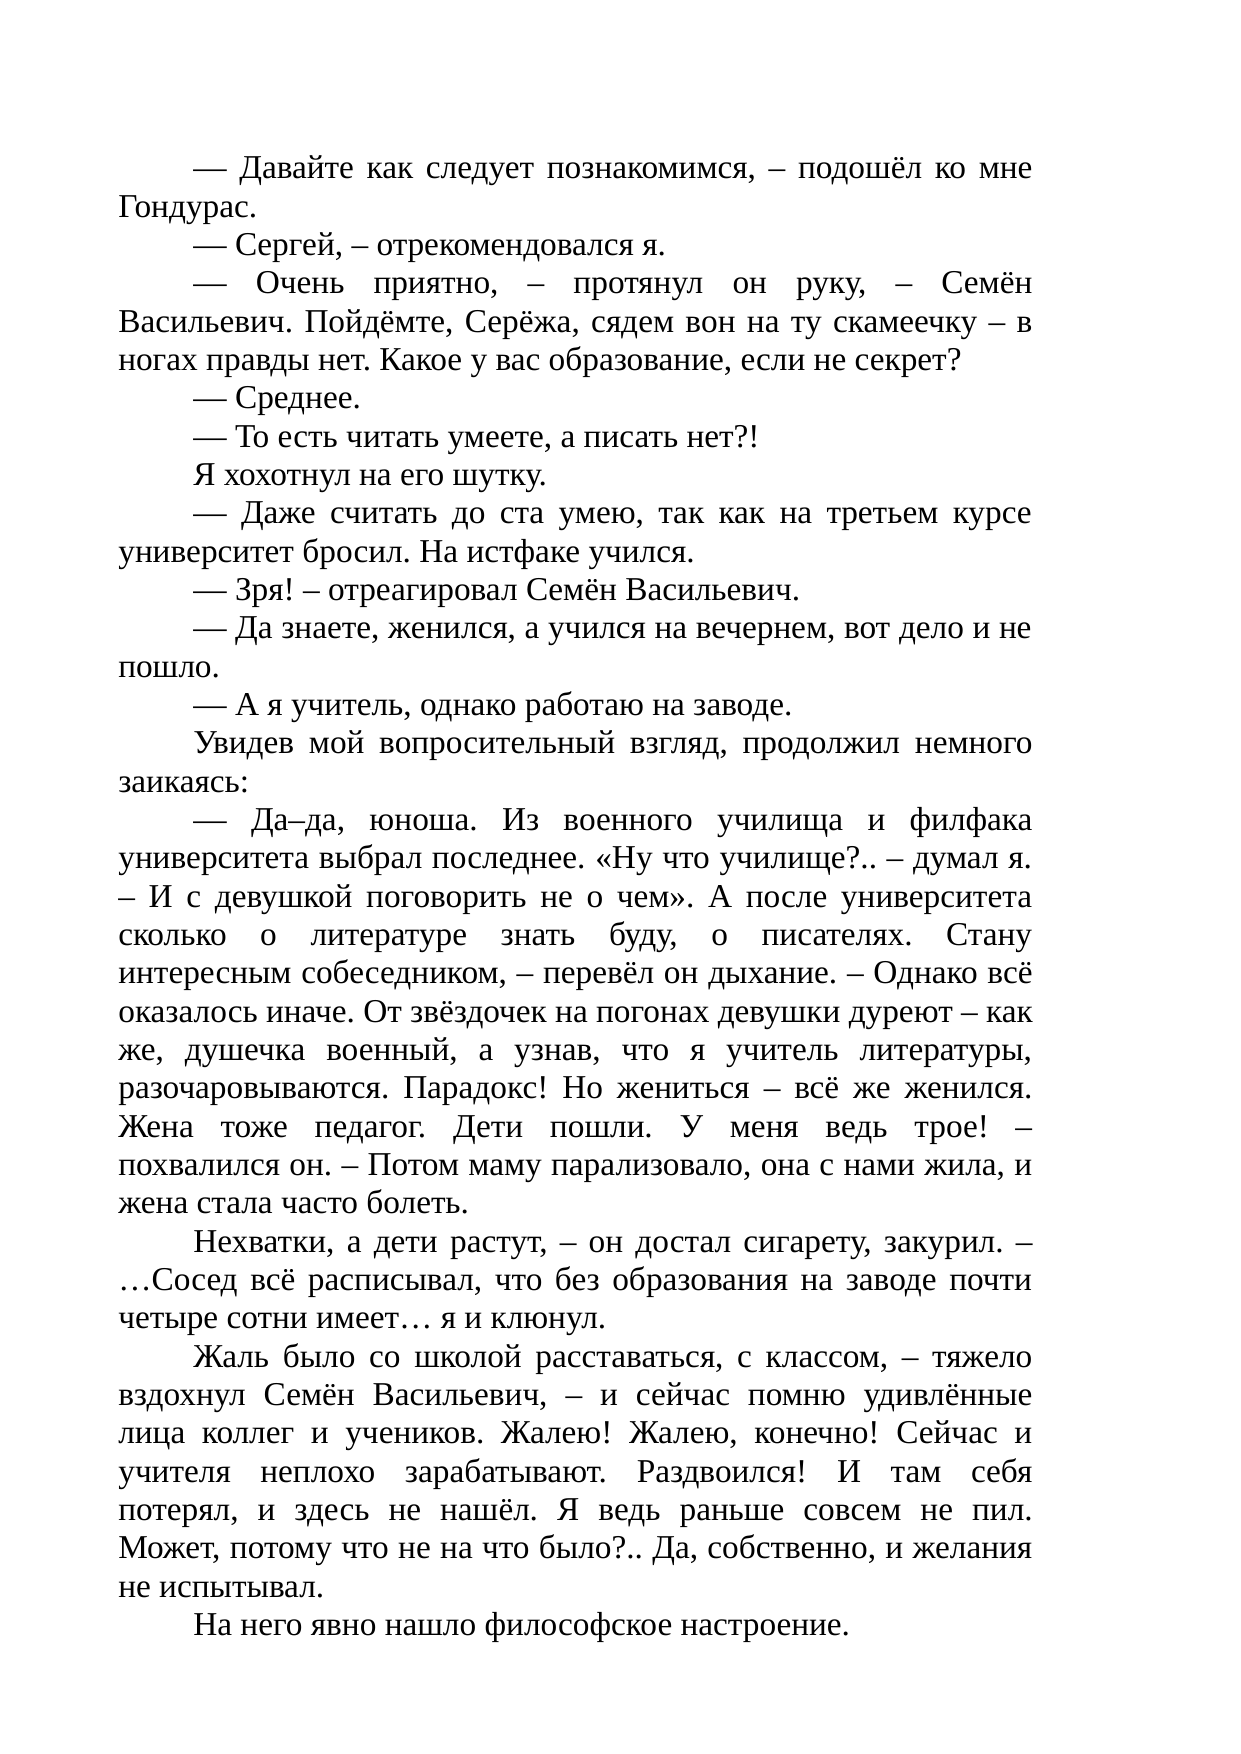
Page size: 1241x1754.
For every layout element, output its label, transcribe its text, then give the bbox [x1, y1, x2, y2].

text — Да знаете, женился, а учился на вечернем, вот дело и не пошло. [118, 608, 1033, 684]
text — Очень приятно, – протянул он руку, – Семён Васильевич. Пойдёмте, Серёжа, сядем вон на ту скамеечку – в ногах правды нет. Какое у вас образование, если не секрет? [118, 263, 1033, 378]
text Нехватки, а дети растут, – он достал сигарету, закурил. – …Сосед всё расписывал, что без образования на заводе почти четыре сотни имеет… я и клюнул. [118, 1221, 1033, 1336]
text — Да–да, юноша. Из военного училища и филфака университета выбрал последнее. «Ну что училище?.. – думал я. – И с девушкой поговорить не о чем». А после университета сколько о литературе знать буду, о писателях. Стану интересным собеседником, – перевёл он дыхание. – Однако всё оказалось иначе. От звёздочек на погонах девушки дуреют – как же, душечка военный, а узнав, что я учитель литературы, разочаровываются. Парадокс! Но жениться – всё же женился. Жена тоже педагог. Дети пошли. У меня ведь трое! – похвалился он. – Потом маму парализовало, она с нами жила, и жена стала часто болеть. [118, 799, 1033, 1221]
text На него явно нашло философское настроение. [118, 1604, 1033, 1643]
text Я хохотнул на его шутку. [118, 454, 1033, 493]
text — То есть читать умеете, а писать нет?! [118, 416, 1033, 454]
text — Сергей, – отрекомендовался я. [118, 224, 1033, 263]
text — Давайте как следует познакомимся, – подошёл ко мне Гондурас. [118, 148, 1033, 224]
text — Даже считать до ста умею, так как на третьем курсе университет бросил. На истфаке учился. [118, 493, 1033, 569]
text Увидев мой вопросительный взгляд, продолжил немного заикаясь: [118, 723, 1033, 799]
text Жаль было со школой расставаться, с классом, – тяжело вздохнул Семён Васильевич, – и сейчас помню удивлённые лица коллег и учеников. Жалею! Жалею, конечно! Сейчас и учителя неплохо зарабатывают. Раздвоился! И там себя потерял, и здесь не нашёл. Я ведь раньше совсем не пил. Может, потому что не на что было?.. Да, собственно, и желания не испытывал. [118, 1336, 1033, 1604]
text — Среднее. [118, 378, 1033, 416]
text — А я учитель, однако работаю на заводе. [118, 684, 1033, 723]
text — Зря! – отреагировал Семён Васильевич. [118, 569, 1033, 608]
